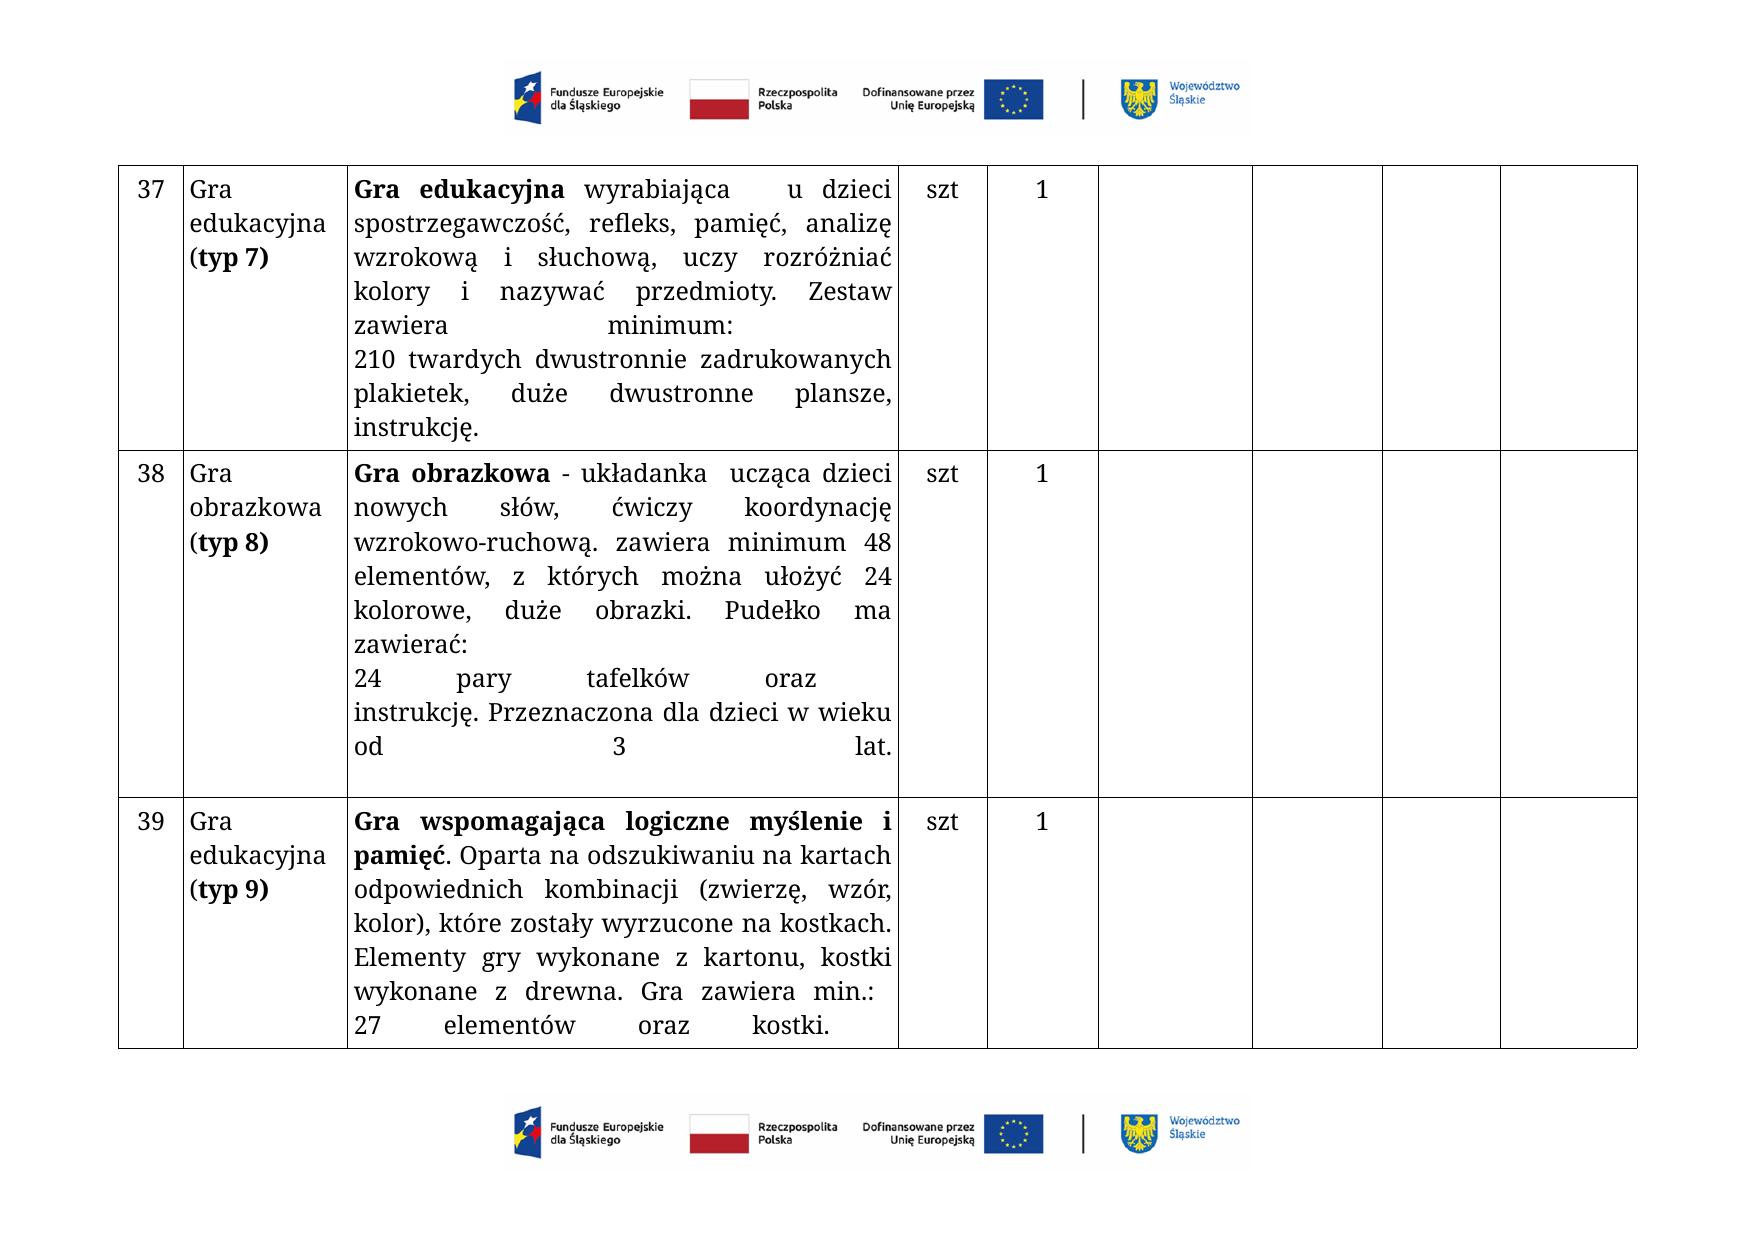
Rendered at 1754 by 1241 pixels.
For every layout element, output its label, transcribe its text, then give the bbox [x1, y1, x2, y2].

table_cell [1501, 166, 1637, 450]
table_cell 38 [119, 451, 183, 797]
table_cell Gra wspomagająca logiczne myślenie i pamięć. Oparta na odszukiwaniu na kartach odpowiednich kombinacji (zwierzę, wzór, kolor), które zostały wyrzucone na kostkach. Elementy gry wykonane z kartonu, kostki wykonane z drewna. Gra zawiera min.: 27 elementów oraz kostki. [348, 798, 898, 1047]
picture [502, 1093, 1252, 1171]
table_cell [1383, 166, 1500, 450]
table_cell [1501, 451, 1637, 797]
table_cell [1501, 798, 1637, 1047]
table_cell 1 [988, 451, 1098, 797]
table_cell [1253, 798, 1382, 1047]
table_cell Gra edukacyjna wyrabiająca u dzieci spostrzegawczość, refleks, pamięć, analizę wzrokową i słuchową, uczy rozróżniać kolory i nazywać przedmioty. Zestaw zawiera minimum: 210 twardych dwustronnie zadrukowanych plakietek, duże dwustronne plansze, instrukcję. [348, 166, 898, 450]
table_cell [1099, 166, 1252, 450]
table_cell 39 [119, 798, 183, 1047]
table_cell szt [899, 451, 987, 797]
table_cell Gra edukacyjna (typ 9) [184, 798, 347, 1047]
table_cell [1383, 451, 1500, 797]
table_cell szt [899, 798, 987, 1047]
table_cell [1099, 798, 1252, 1047]
table_cell [1383, 798, 1500, 1047]
table_cell Gra edukacyjna (typ 7) [184, 166, 347, 450]
table_cell [1099, 451, 1252, 797]
table_cell 37 [119, 166, 183, 450]
table_cell Gra obrazkowa (typ 8) [184, 451, 347, 797]
picture [502, 59, 1252, 137]
table_cell szt [899, 166, 987, 450]
table_cell Gra obrazkowa - układanka ucząca dzieci nowych słów, ćwiczy koordynację wzrokowo-ruchową. zawiera minimum 48 elementów, z których można ułożyć 24 kolorowe, duże obrazki. Pudełko ma zawierać: 24 pary tafelków oraz instrukcję. Przeznaczona dla dzieci w wieku od 3 lat. [348, 451, 898, 797]
table_cell 1 [988, 798, 1098, 1047]
table_cell [1253, 451, 1382, 797]
table_cell [1253, 166, 1382, 450]
table_cell 1 [988, 166, 1098, 450]
